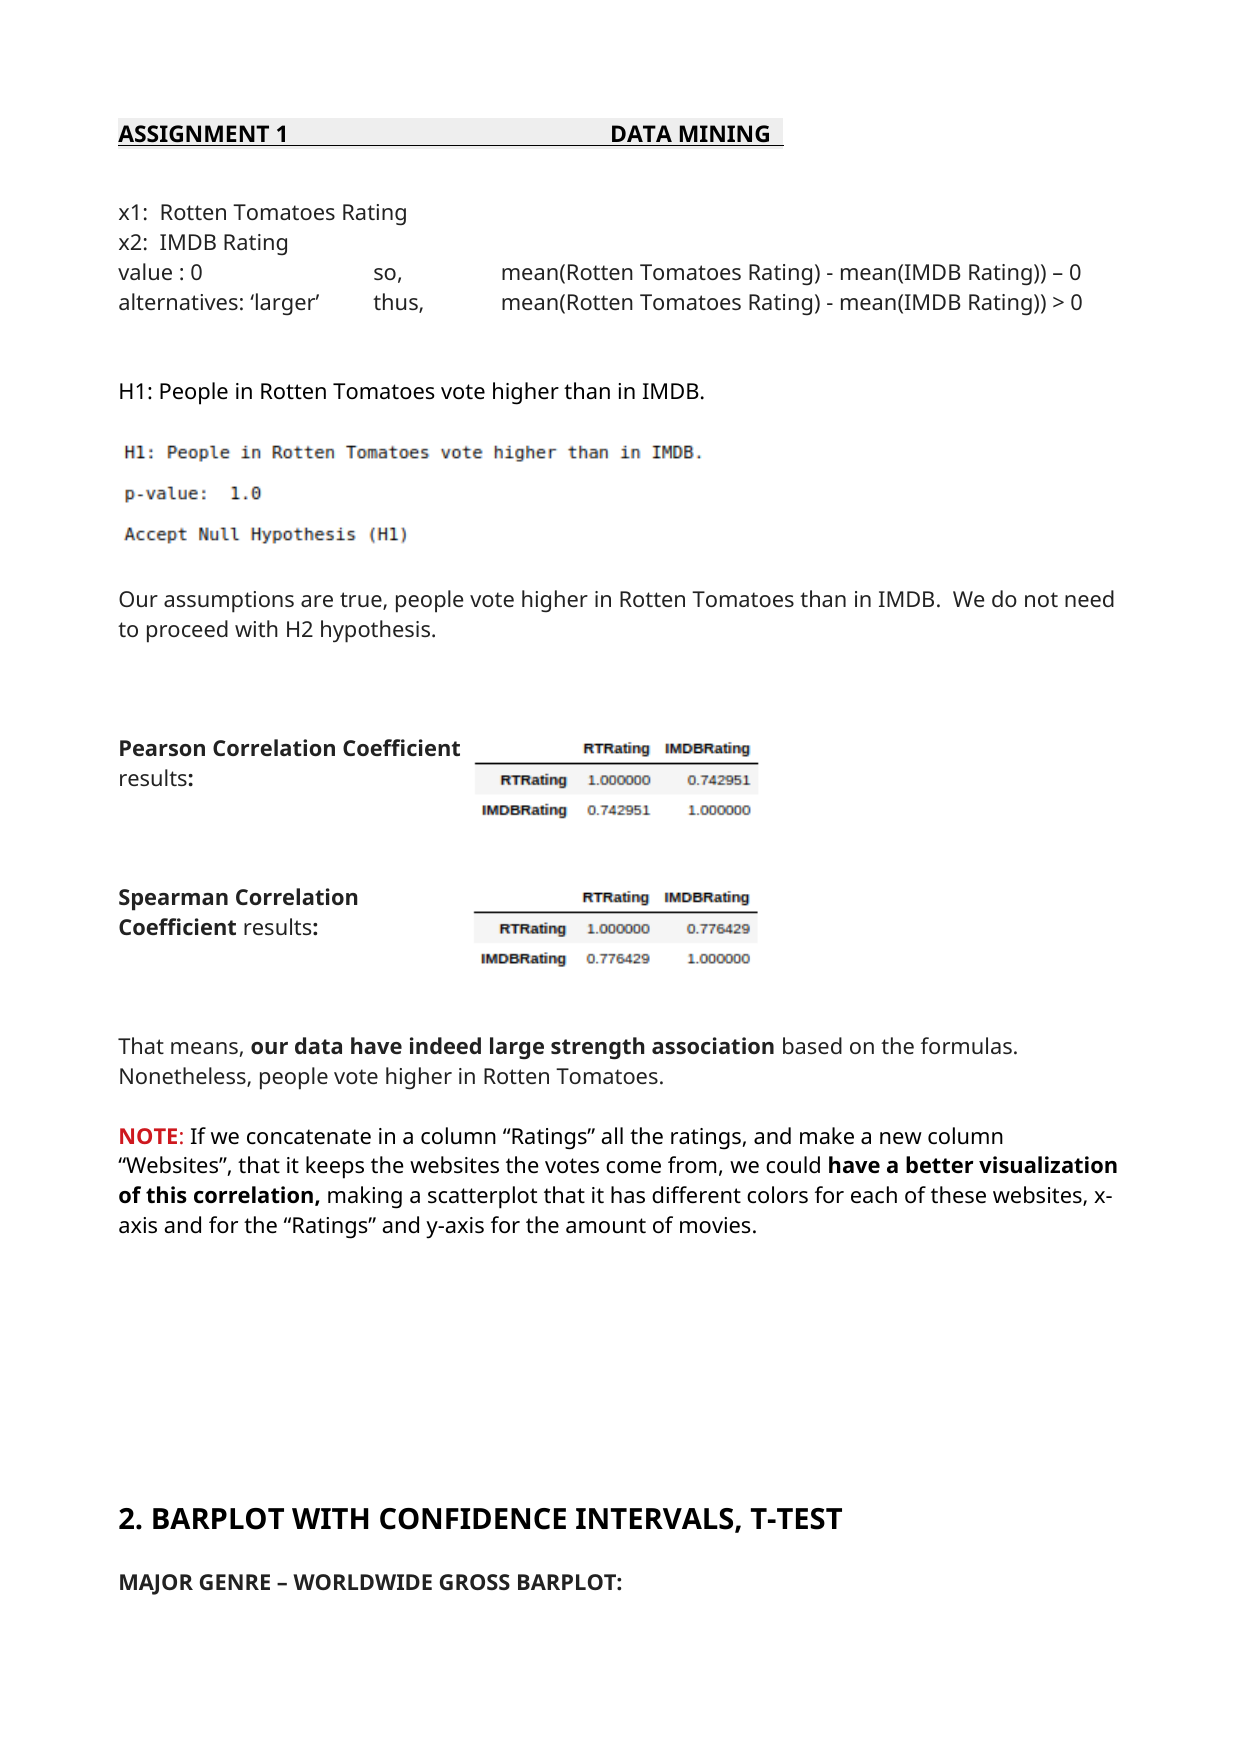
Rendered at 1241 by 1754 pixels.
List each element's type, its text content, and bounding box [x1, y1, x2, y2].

text Spearman Correlation Coefficient results: [118, 882, 468, 942]
text value : 0 so, mean(Rotten Tomatoes Rating) - mean(IMDB Rating)) – 0 [118, 257, 1122, 287]
text alternatives: ‘larger’ thus, mean(Rotten Tomatoes Rating) - mean(IMDB Rating)) > 0 [118, 287, 1122, 316]
text Our assumptions are true, people vote higher in Rotten Tomatoes than in IMDB. We do not need to proceed with H2 hypothesis. [118, 584, 1122, 644]
text 2. BARPLOT WITH CONFIDENCE INTERVALS, T-TEST [118, 1498, 1122, 1538]
text Pearson Correlation Coefficient results: [118, 733, 469, 793]
text x2: IMDB Rating [118, 227, 1122, 257]
text H1: People in Rotten Tomatoes vote higher than in IMDB. [118, 376, 1122, 406]
text That means, our data have indeed large strength association based on the formulas. Nonetheless, people vote higher in Rotten Tomatoes. [118, 1031, 1122, 1091]
text NOTE: If we concatenate in a column “Ratings” all the ratings, and make a new column “Websites”, that it keeps the websites the votes come from, we could have a better visualization of this correlation, making a scatterplot that it has different colors for each of these websites, x-axis and for the “Ratings” and y-axis for the amount of movies. [118, 1121, 1122, 1240]
picture [469, 733, 771, 831]
text [772, 882, 1122, 942]
text MAJOR GENRE – WORLDWIDE GROSS BARPLOT: [118, 1567, 1122, 1597]
text x1: Rotten Tomatoes Rating [118, 197, 1122, 227]
picture [115, 435, 744, 561]
text [771, 733, 1122, 793]
picture [468, 882, 772, 981]
